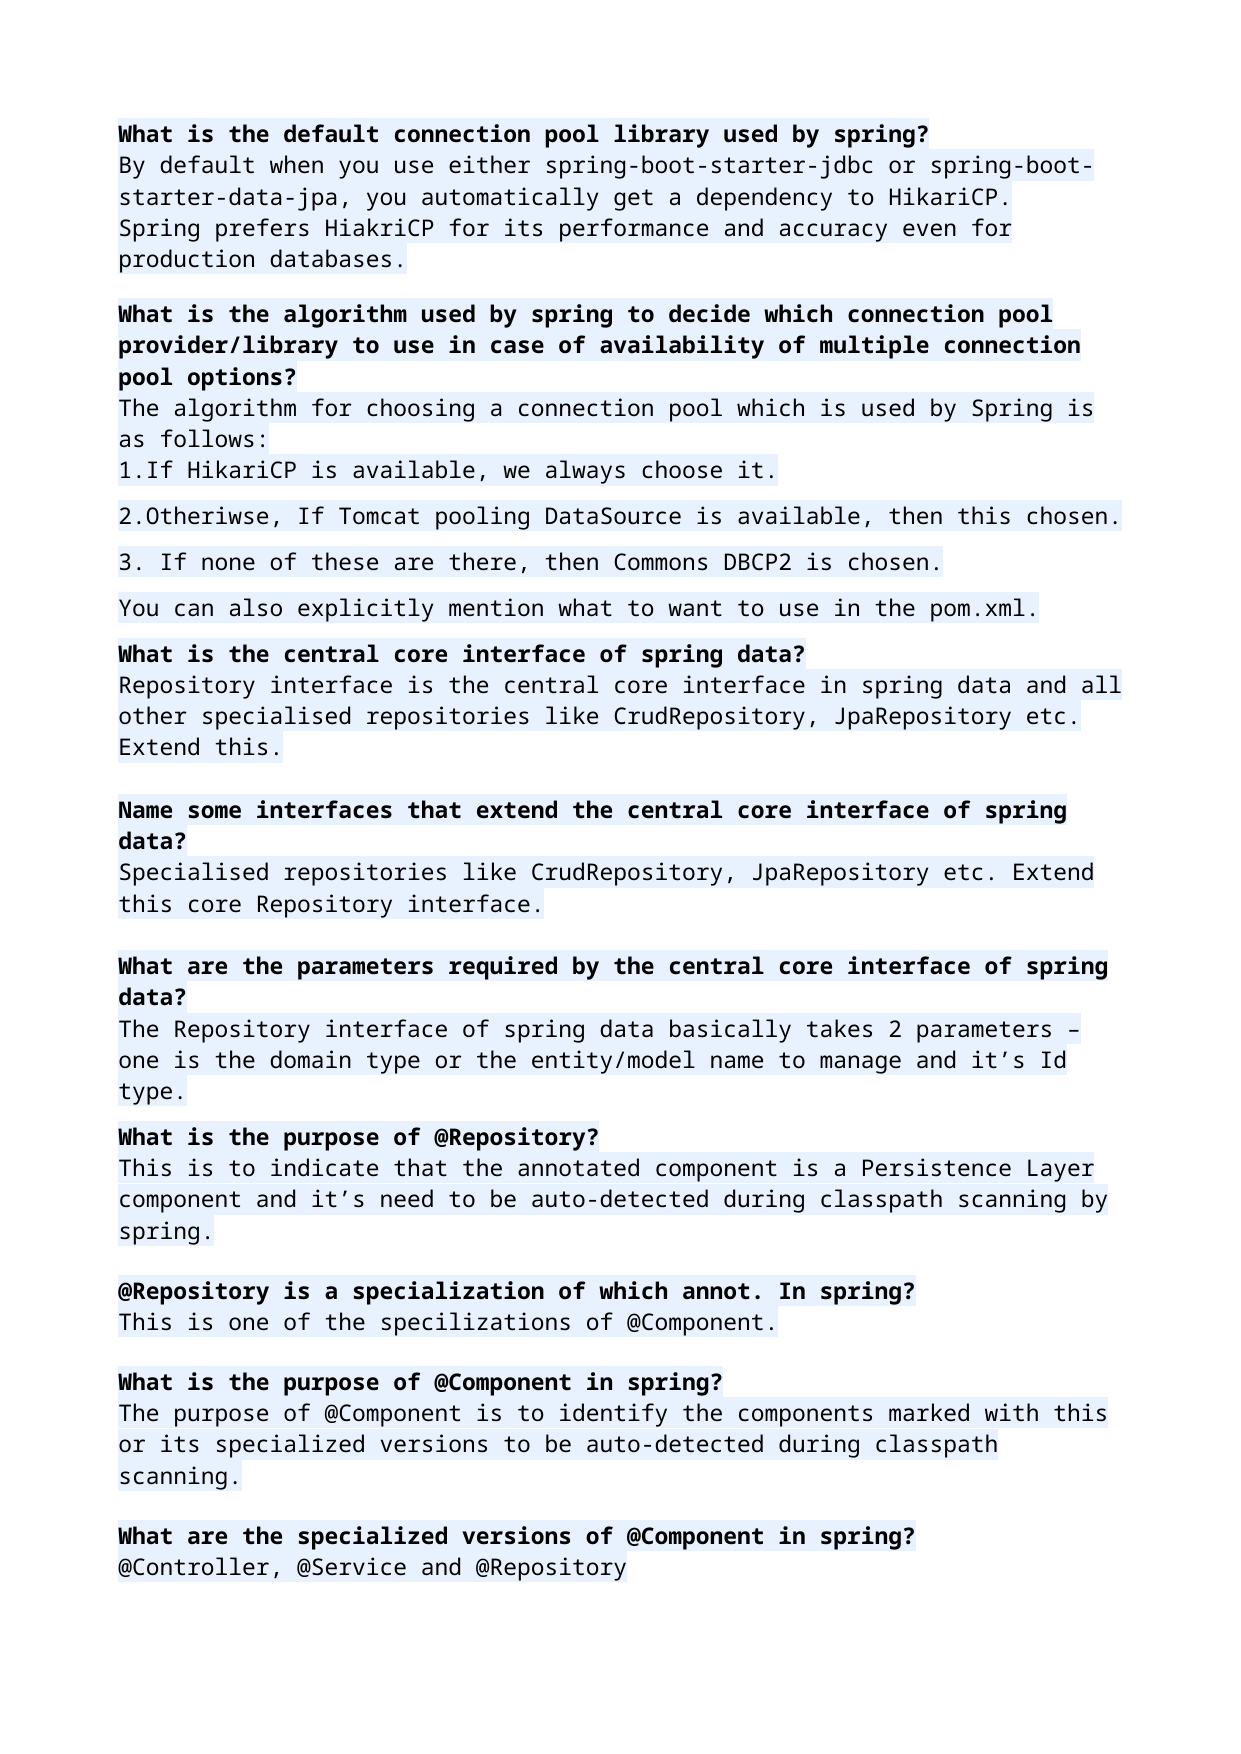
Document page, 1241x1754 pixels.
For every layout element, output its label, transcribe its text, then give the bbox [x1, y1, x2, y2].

text 2.Otheriwse, If Tomcat pooling DataSource is available, then this chosen. [118, 500, 1122, 531]
text @Repository is a specialization of which annot. In spring? [118, 1275, 1122, 1306]
text Specialised repositories like CrudRepository, JpaRepository etc. Extend this core Repository interface. [118, 856, 1122, 919]
text Repository interface is the central core interface in spring data and all other specialised repositories like CrudRepository, JpaRepository etc. Extend this. [118, 669, 1122, 763]
text 3. If none of these are there, then Commons DBCP2 is chosen. [118, 546, 1122, 577]
text What is the algorithm used by spring to decide which connection pool provider/library to use in case of availability of multiple connection pool options? [118, 298, 1122, 392]
text Name some interfaces that extend the central core interface of spring data? [118, 794, 1122, 856]
text The algorithm for choosing a connection pool which is used by Spring is as follows: [118, 392, 1122, 454]
text What is the purpose of @Component in spring? [118, 1366, 1122, 1397]
text @Controller, @Service and @Repository [118, 1551, 1122, 1582]
text What is the default connection pool library used by spring? [118, 118, 1122, 149]
text By default when you use either spring-boot-starter-jdbc or spring-boot-starter-data-jpa, you automatically get a dependency to HikariCP. [118, 149, 1122, 212]
text What are the parameters required by the central core interface of spring data? [118, 950, 1122, 1013]
text What is the purpose of @Repository? [118, 1121, 1122, 1152]
text This is one of the specilizations of @Component. [118, 1306, 1122, 1337]
text This is to indicate that the annotated component is a Persistence Layer component and it’s need to be auto-detected during classpath scanning by spring. [118, 1152, 1122, 1246]
text The purpose of @Component is to identify the components marked with this or its specialized versions to be auto-detected during classpath scanning. [118, 1397, 1122, 1491]
text Spring prefers HiakriCP for its performance and accuracy even for production databases. [118, 212, 1122, 274]
text You can also explicitly mention what to want to use in the pom.xml. [118, 592, 1122, 623]
text The Repository interface of spring data basically takes 2 parameters – one is the domain type or the entity/model name to manage and it’s Id type. [118, 1013, 1122, 1106]
text What are the specialized versions of @Component in spring? [118, 1520, 1122, 1551]
text 1.If HikariCP is available, we always choose it. [118, 454, 1122, 486]
text What is the central core interface of spring data? [118, 638, 1122, 669]
